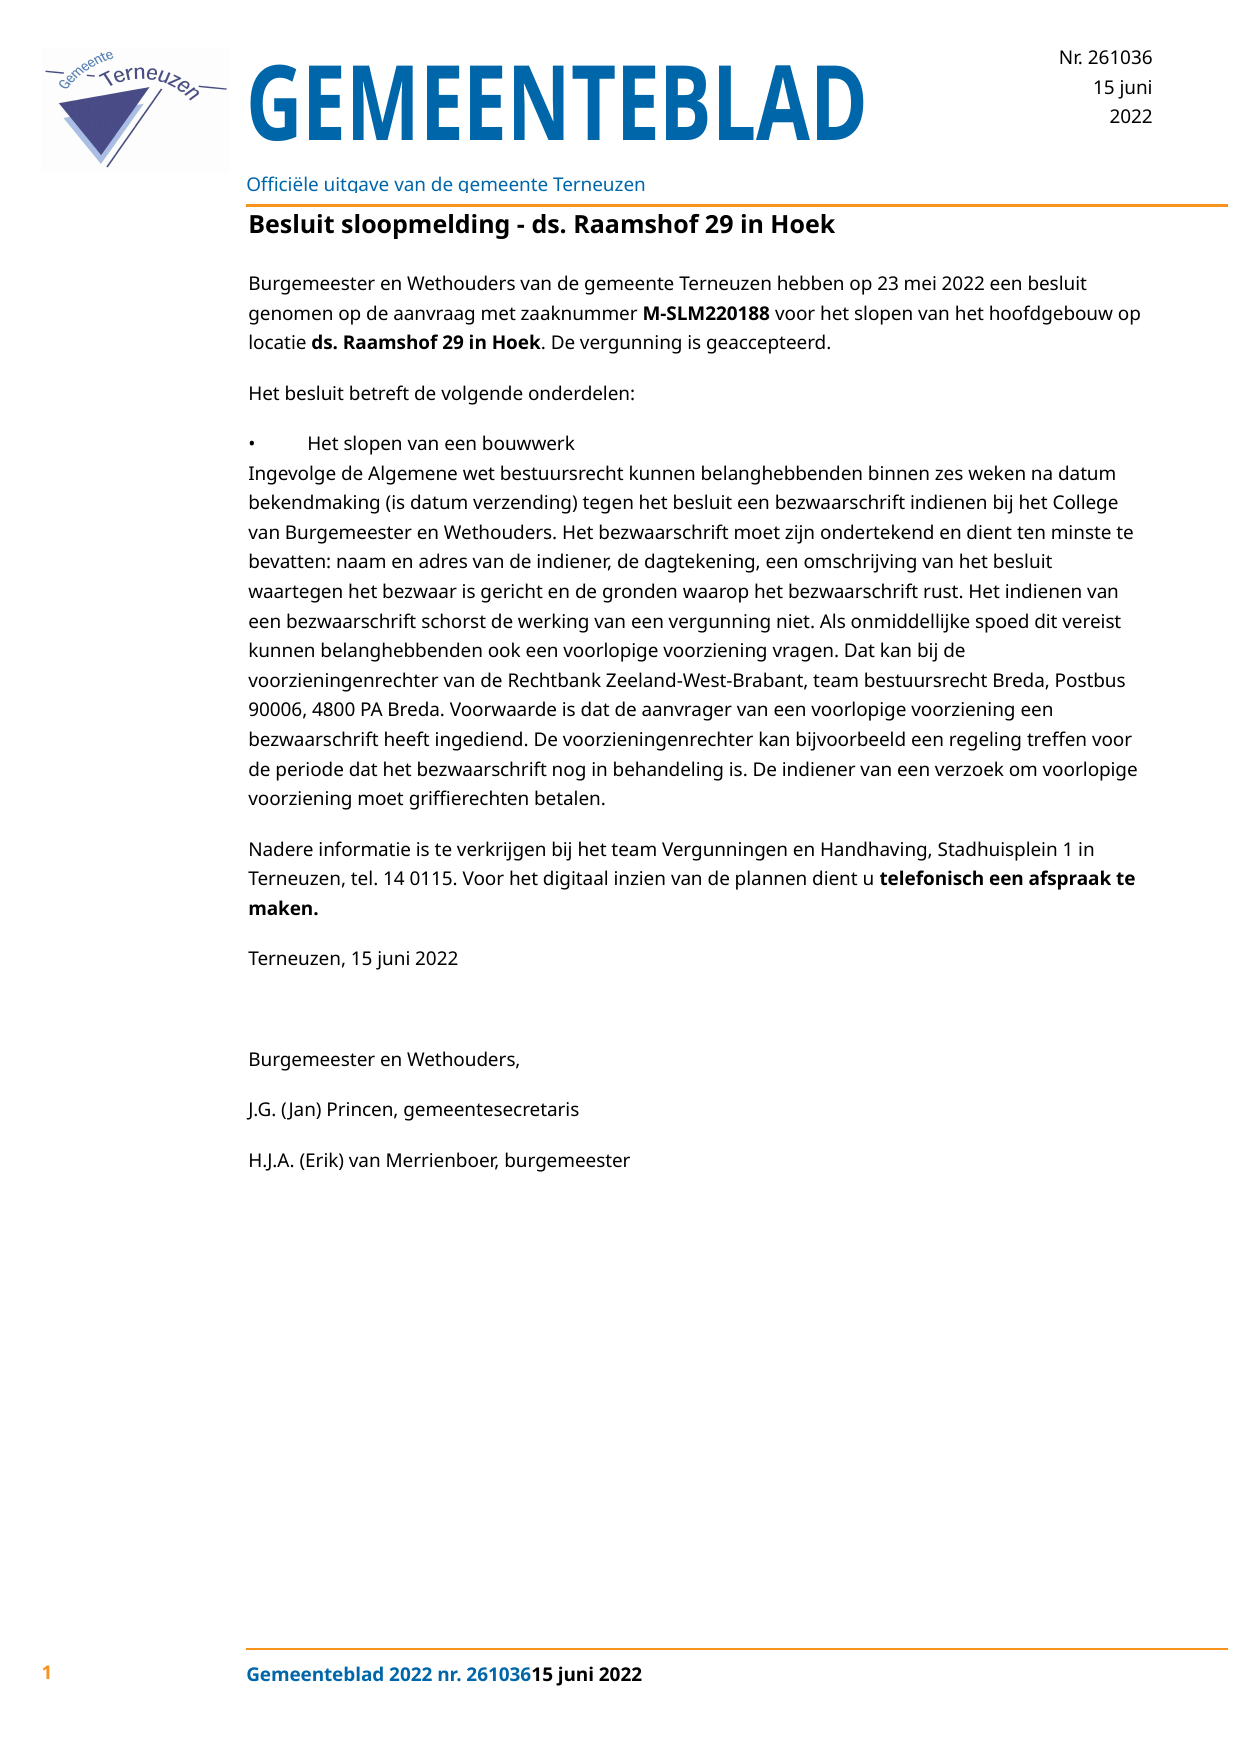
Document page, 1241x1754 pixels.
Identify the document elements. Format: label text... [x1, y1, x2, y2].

text Besluit sloopmelding - ds. Raamshof 29 in Hoek [248, 207, 1152, 241]
text Ingevolge de Algemene wet bestuursrecht kunnen belanghebbenden binnen zes weken na datum bekendmaking (is datum verzending) tegen het besluit een bezwaarschrift indienen bij het College van Burgemeester en Wethouders. Het bezwaarschrift moet zijn ondertekend en dient ten minste te bevatten: naam en adres van de indiener, de dagtekening, een omschrijving van het besluit waartegen het bezwaar is gericht en de gronden waarop het bezwaarschrift rust. Het indienen van een bezwaarschrift schorst de werking van een vergunning niet. Als onmiddellijke spoed dit vereist kunnen belanghebbenden ook een voorlopige voorziening vragen. Dat kan bij de voorzieningenrechter van de Rechtbank Zeeland-West-Brabant, team bestuursrecht Breda, Postbus 90006, 4800 PA Breda. Voorwaarde is dat de aanvrager van een voorlopige voorziening een bezwaarschrift heeft ingediend. De voorzieningenrechter kan bijvoorbeeld een regeling treffen voor de periode dat het bezwaarschrift nog in behandeling is. De indiener van een verzoek om voorlopige voorziening moet griffierechten betalen. [248, 460, 1152, 811]
text Het besluit betreft de volgende onderdelen: [248, 380, 1152, 406]
text Burgemeester en Wethouders, [248, 1046, 1152, 1072]
text Burgemeester en Wethouders van de gemeente Terneuzen hebben op 23 mei 2022 een besluit genomen op de aanvraag met zaaknummer M-SLM220188 voor het slopen van het hoofdgebouw op locatie ds. Raamshof 29 in Hoek. De vergunning is geaccepteerd. [248, 270, 1152, 355]
text H.J.A. (Erik) van Merrienboer, burgemeester [248, 1147, 1152, 1173]
text Terneuzen, 15 juni 2022 [248, 945, 1152, 971]
text J.G. (Jan) Princen, gemeentesecretaris [248, 1097, 1152, 1122]
picture [41, 47, 231, 172]
list Het slopen van een bouwwerk [248, 430, 1152, 456]
text Nadere informatie is te verkrijgen bij het team Vergunningen en Handhaving, Stadhuisplein 1 in Terneuzen, tel. 14 0115. Voor het digitaal inzien van de plannen dient u telefonisch een afspraak te maken. [248, 836, 1152, 921]
